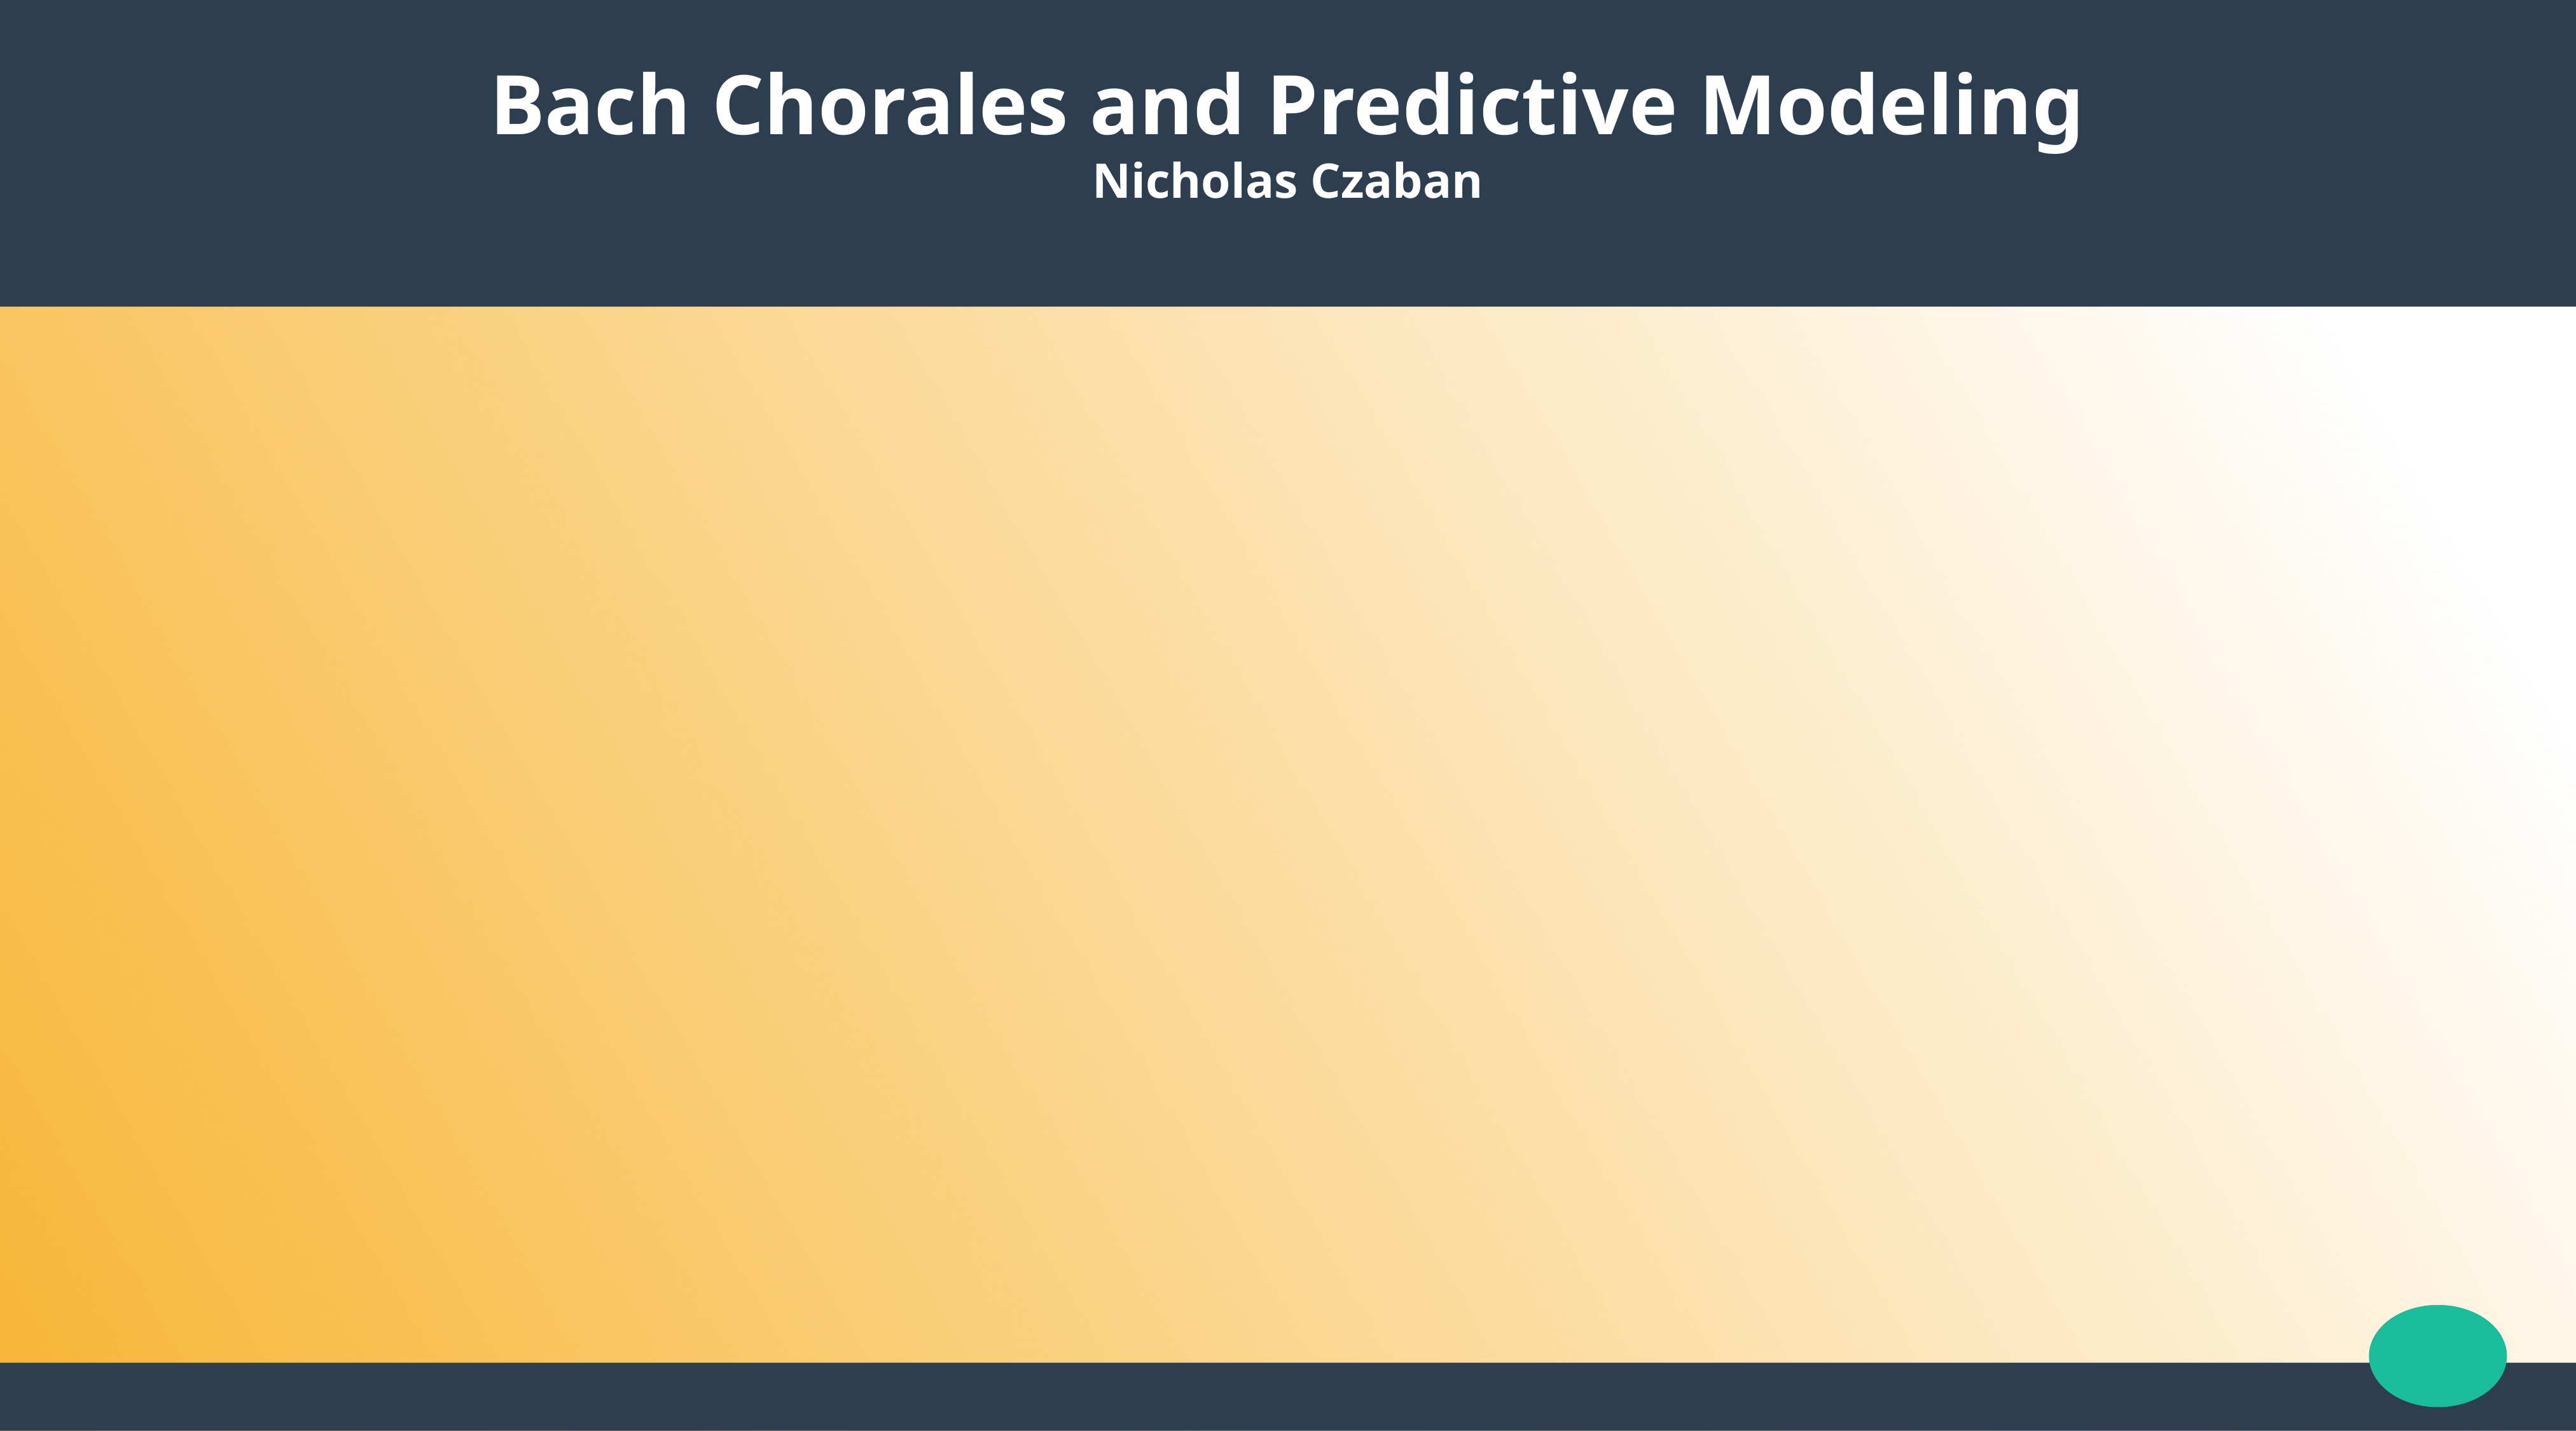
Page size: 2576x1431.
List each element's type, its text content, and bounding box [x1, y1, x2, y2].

picture [0, 307, 2576, 1362]
title Bach Chorales and Predictive Modeling Nicholas Czaban [92, 57, 2484, 238]
